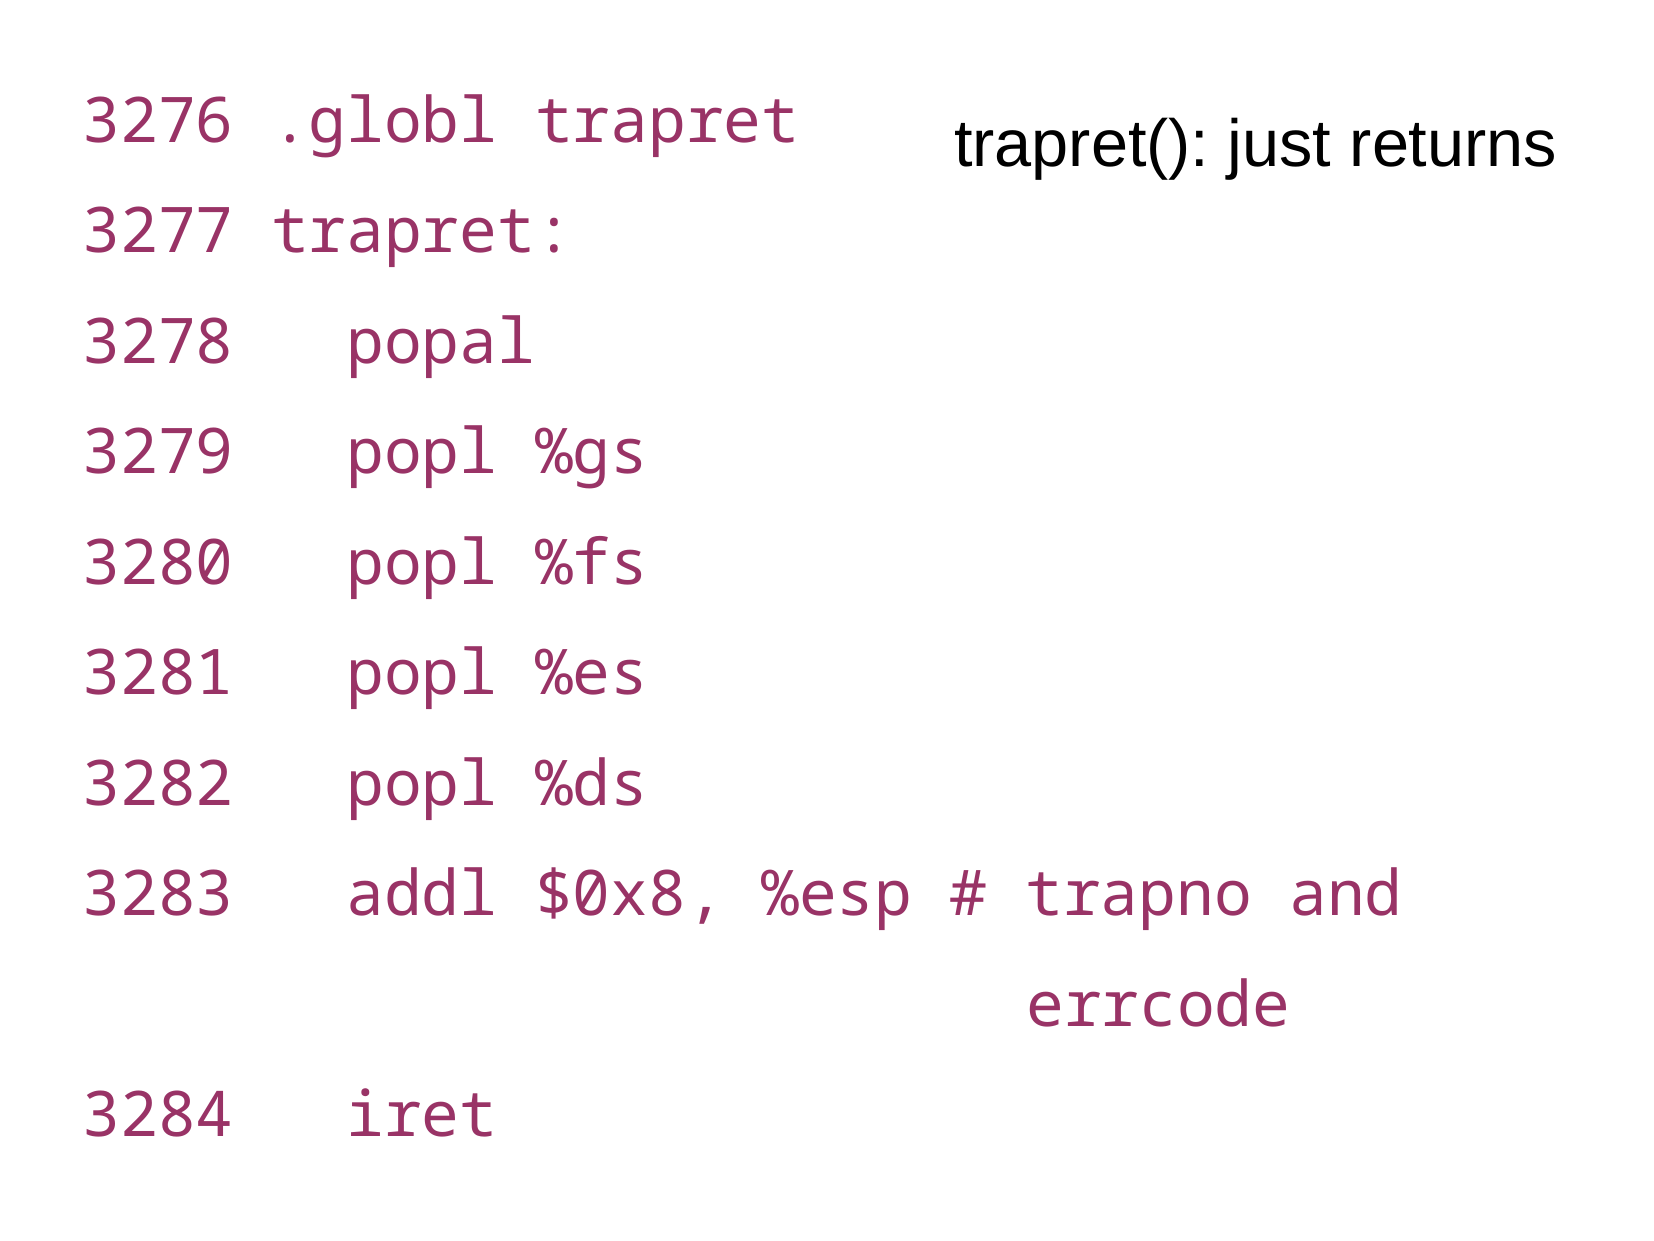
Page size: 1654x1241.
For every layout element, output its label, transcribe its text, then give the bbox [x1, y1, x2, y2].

list 3276 .globl trapret 3277 trapret: 3278 popal 3279 popl %gs 3280 popl %fs 3281 popl %es 3282 popl %ds 3283 addl $0x8, %esp # trapno and errcode 3284 iret [82, 75, 1463, 1163]
list trapret(): just returns [900, 105, 1613, 301]
